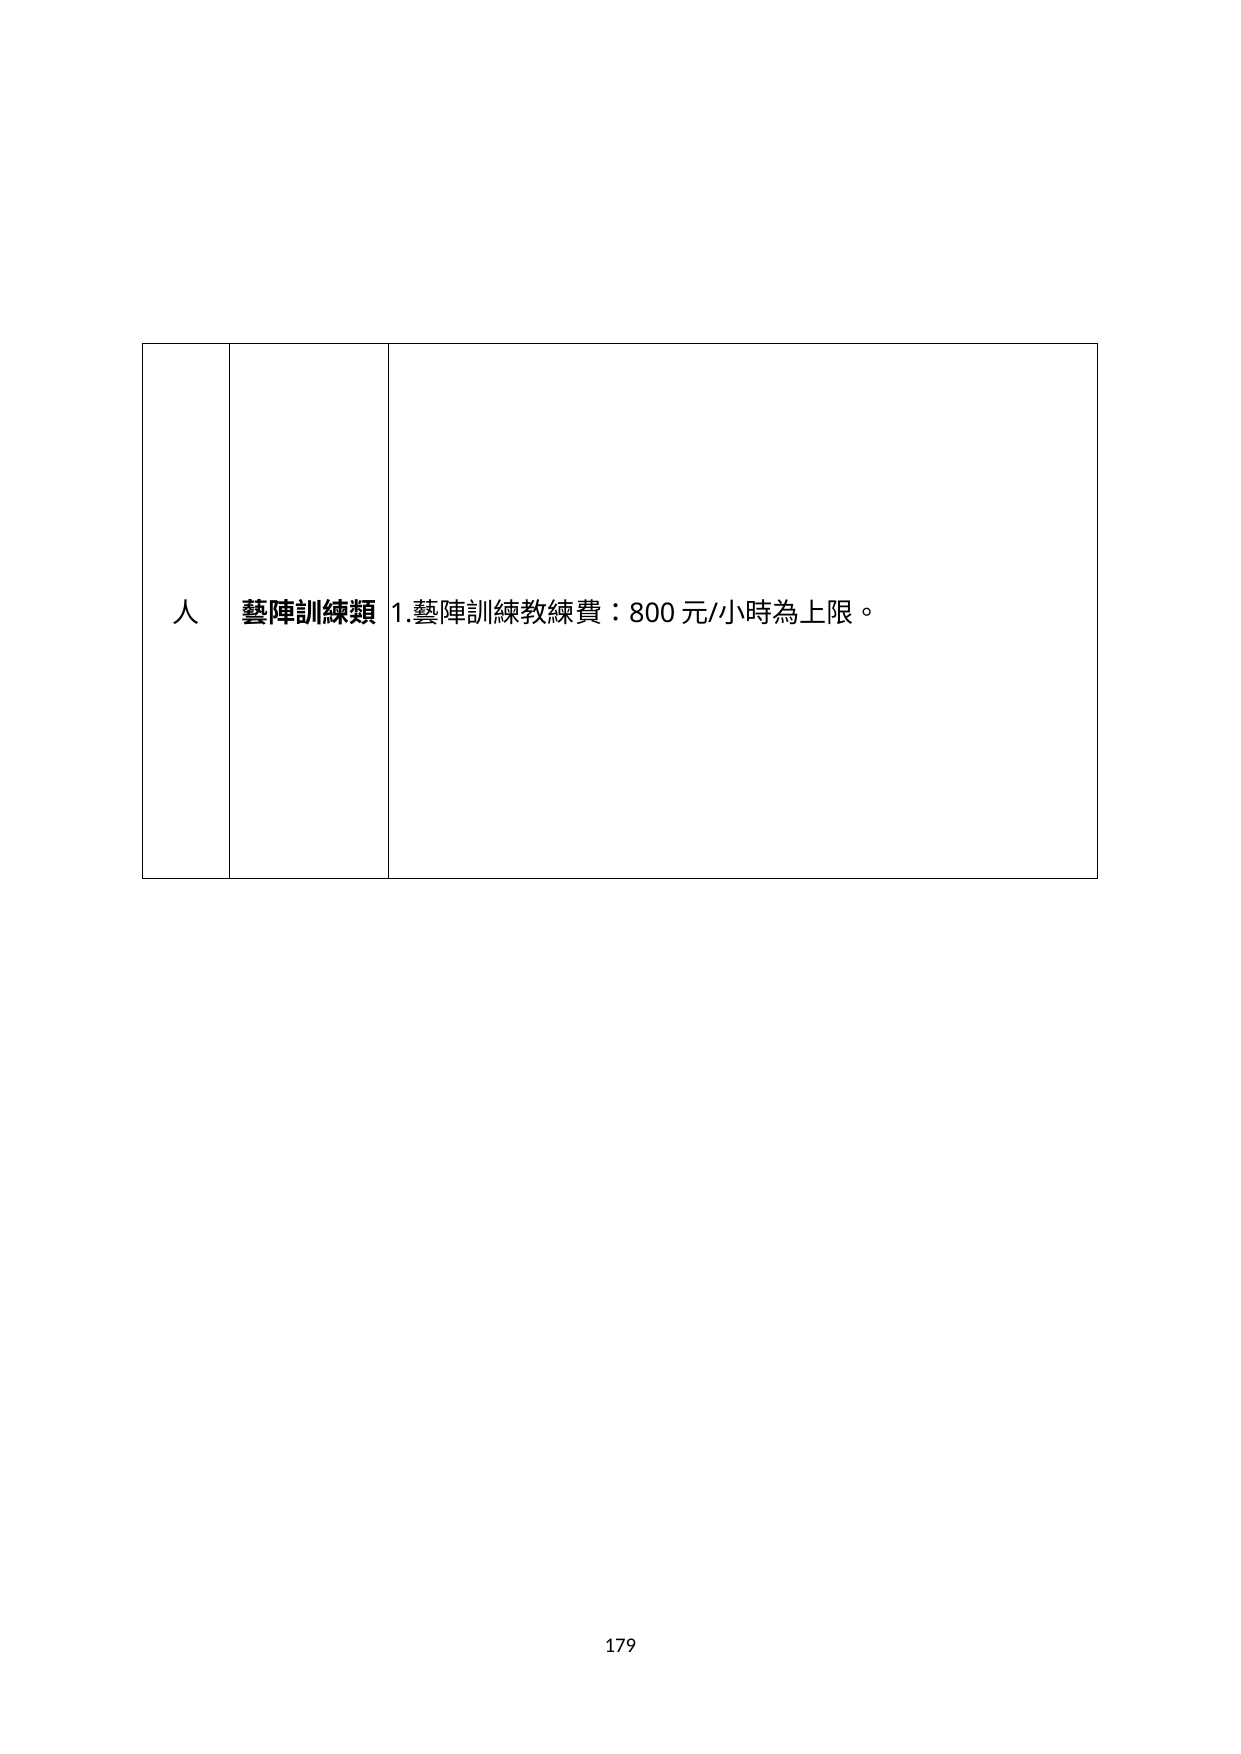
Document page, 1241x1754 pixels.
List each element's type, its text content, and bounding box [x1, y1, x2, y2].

table_cell 1.藝陣訓練教練費：800元/小時為上限。 [389, 344, 1097, 878]
table_cell 藝陣訓練類 [230, 344, 388, 878]
table_cell 人 [143, 344, 229, 878]
